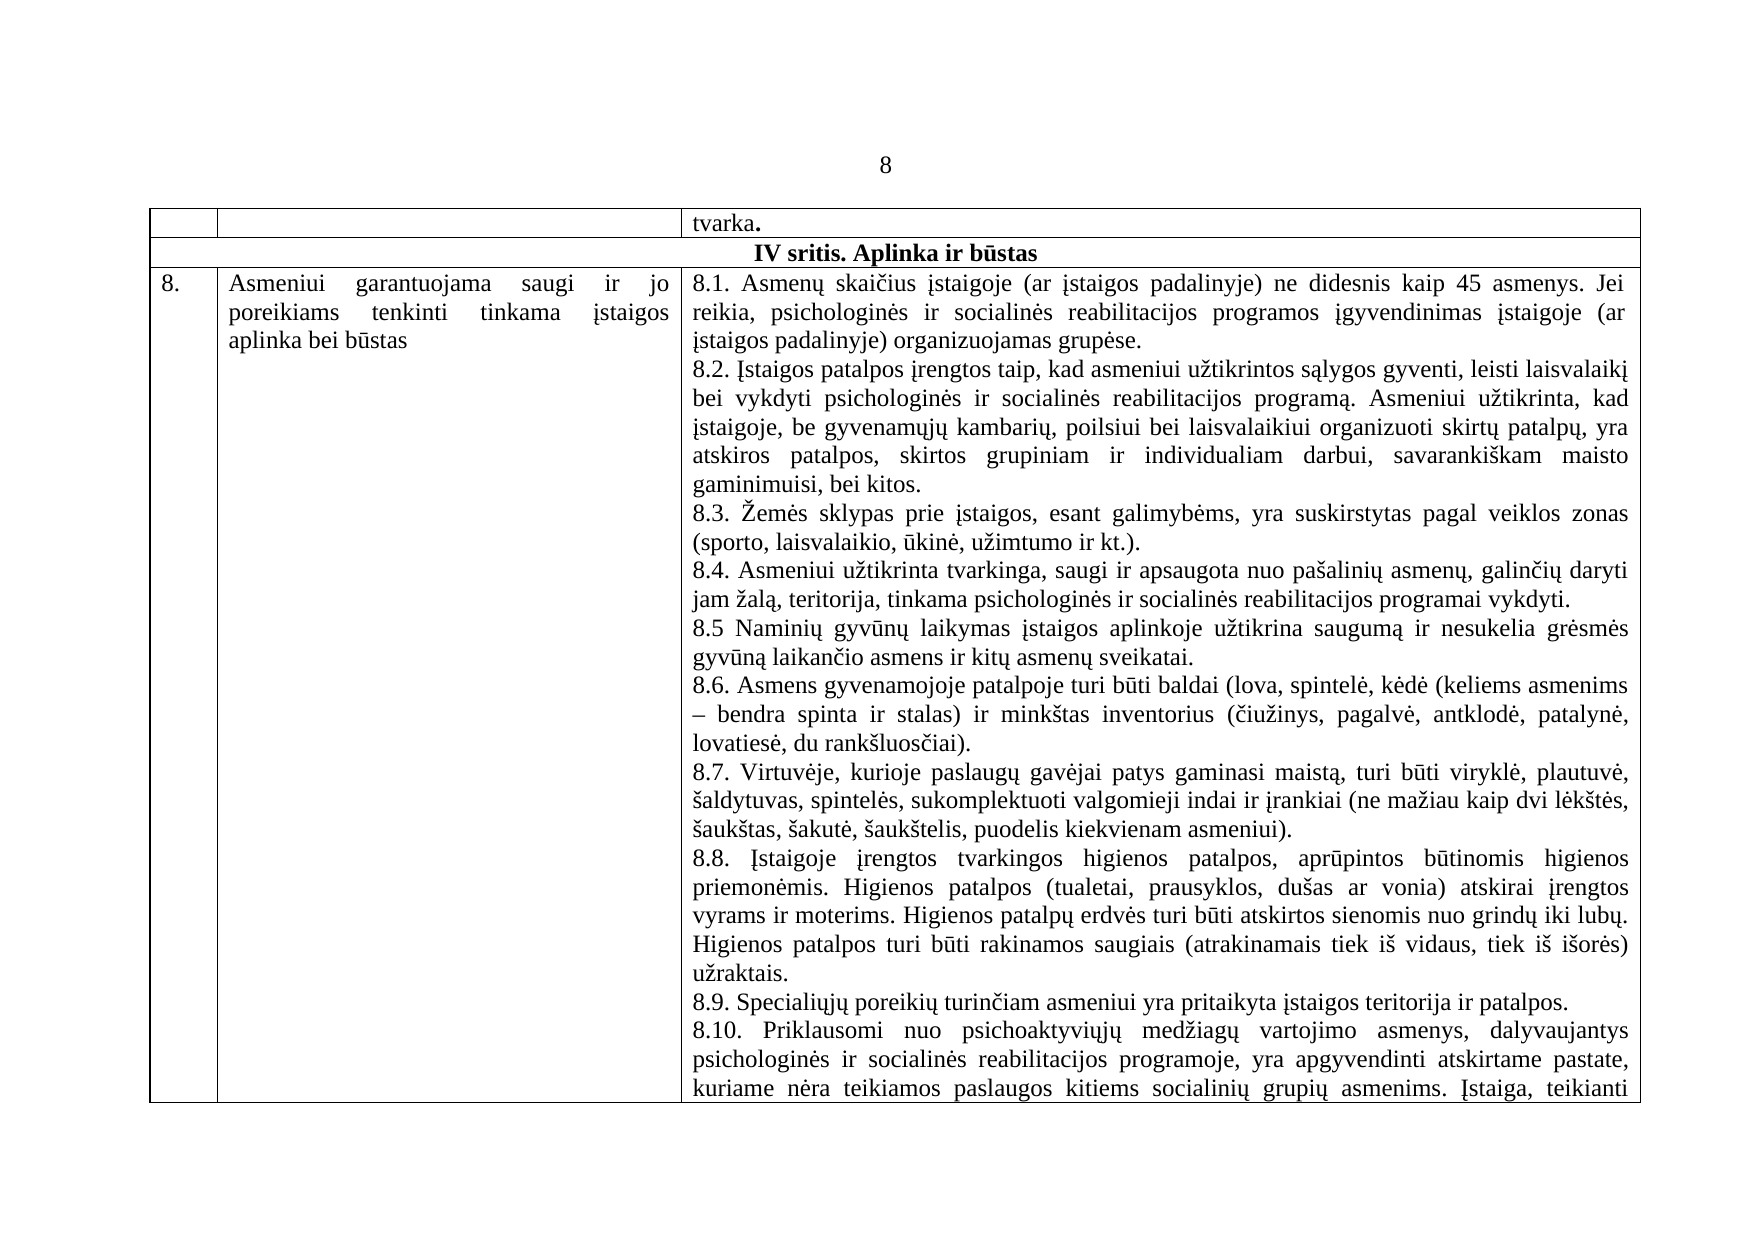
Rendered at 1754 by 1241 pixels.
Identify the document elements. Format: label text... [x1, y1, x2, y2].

table_cell tvarka. [682, 209, 1640, 237]
table_cell [151, 209, 217, 237]
table_cell 8.1. Asmenų skaičius įstaigoje (ar įstaigos padalinyje) ne didesnis kaip 45 asmenys. Jei reikia, psichologinės ir socialinės reabilitacijos programos įgyvendinimas įstaigoje (ar įstaigos padalinyje) organizuojamas grupėse. 8.2. Įstaigos patalpos įrengtos taip, kad asmeniui užtikrintos sąlygos gyventi, leisti laisvalaikį bei vykdyti psichologinės ir socialinės reabilitacijos programą. Asmeniui užtikrinta, kad įstaigoje, be gyvenamųjų kambarių, poilsiui bei laisvalaikiui organizuoti skirtų patalpų, yra atskiros patalpos, skirtos grupiniam ir individualiam darbui, savarankiškam maisto gaminimuisi, bei kitos. 8.3. Žemės sklypas prie įstaigos, esant galimybėms, yra suskirstytas pagal veiklos zonas (sporto, laisvalaikio, ūkinė, užimtumo ir kt.). 8.4. Asmeniui užtikrinta tvarkinga, saugi ir apsaugota nuo pašalinių asmenų, galinčių daryti jam žalą, teritorija, tinkama psichologinės ir socialinės reabilitacijos programai vykdyti. 8.5 Naminių gyvūnų laikymas įstaigos aplinkoje užtikrina saugumą ir nesukelia grėsmės gyvūną laikančio asmens ir kitų asmenų sveikatai. 8.6. Asmens gyvenamojoje patalpoje turi būti baldai (lova, spintelė, kėdė (keliems asmenims – bendra spinta ir stalas) ir minkštas inventorius (čiužinys, pagalvė, antklodė, patalynė, lovatiesė, du rankšluosčiai). 8.7. Virtuvėje, kurioje paslaugų gavėjai patys gaminasi maistą, turi būti viryklė, plautuvė, šaldytuvas, spintelės, sukomplektuoti valgomieji indai ir įrankiai (ne mažiau kaip dvi lėkštės, šaukštas, šakutė, šaukštelis, puodelis kiekvienam asmeniui). 8.8. Įstaigoje įrengtos tvarkingos higienos patalpos, aprūpintos būtinomis higienos priemonėmis. Higienos patalpos (tualetai, prausyklos, dušas ar vonia) atskirai įrengtos vyrams ir moterims. Higienos patalpų erdvės turi būti atskirtos sienomis nuo grindų iki lubų. Higienos patalpos turi būti rakinamos saugiais (atrakinamais tiek iš vidaus, tiek iš išorės) užraktais. 8.9. Specialiųjų poreikių turinčiam asmeniui yra pritaikyta įstaigos teritorija ir patalpos. 8.10. Priklausomi nuo psichoaktyviųjų medžiagų vartojimo asmenys, dalyvaujantys psichologinės ir socialinės reabilitacijos programoje, yra apgyvendinti atskirtame pastate, kuriame nėra teikiamos paslaugos kitiems socialinių grupių asmenims. Įstaiga, teikianti [682, 268, 1640, 1102]
table_cell IV sritis. Aplinka ir būstas [151, 238, 1640, 267]
table_cell 8. [151, 268, 217, 1102]
table_cell [218, 209, 681, 237]
table_cell Asmeniui garantuojama saugi ir jo poreikiams tenkinti tinkama įstaigos aplinka bei būstas [218, 268, 681, 1102]
